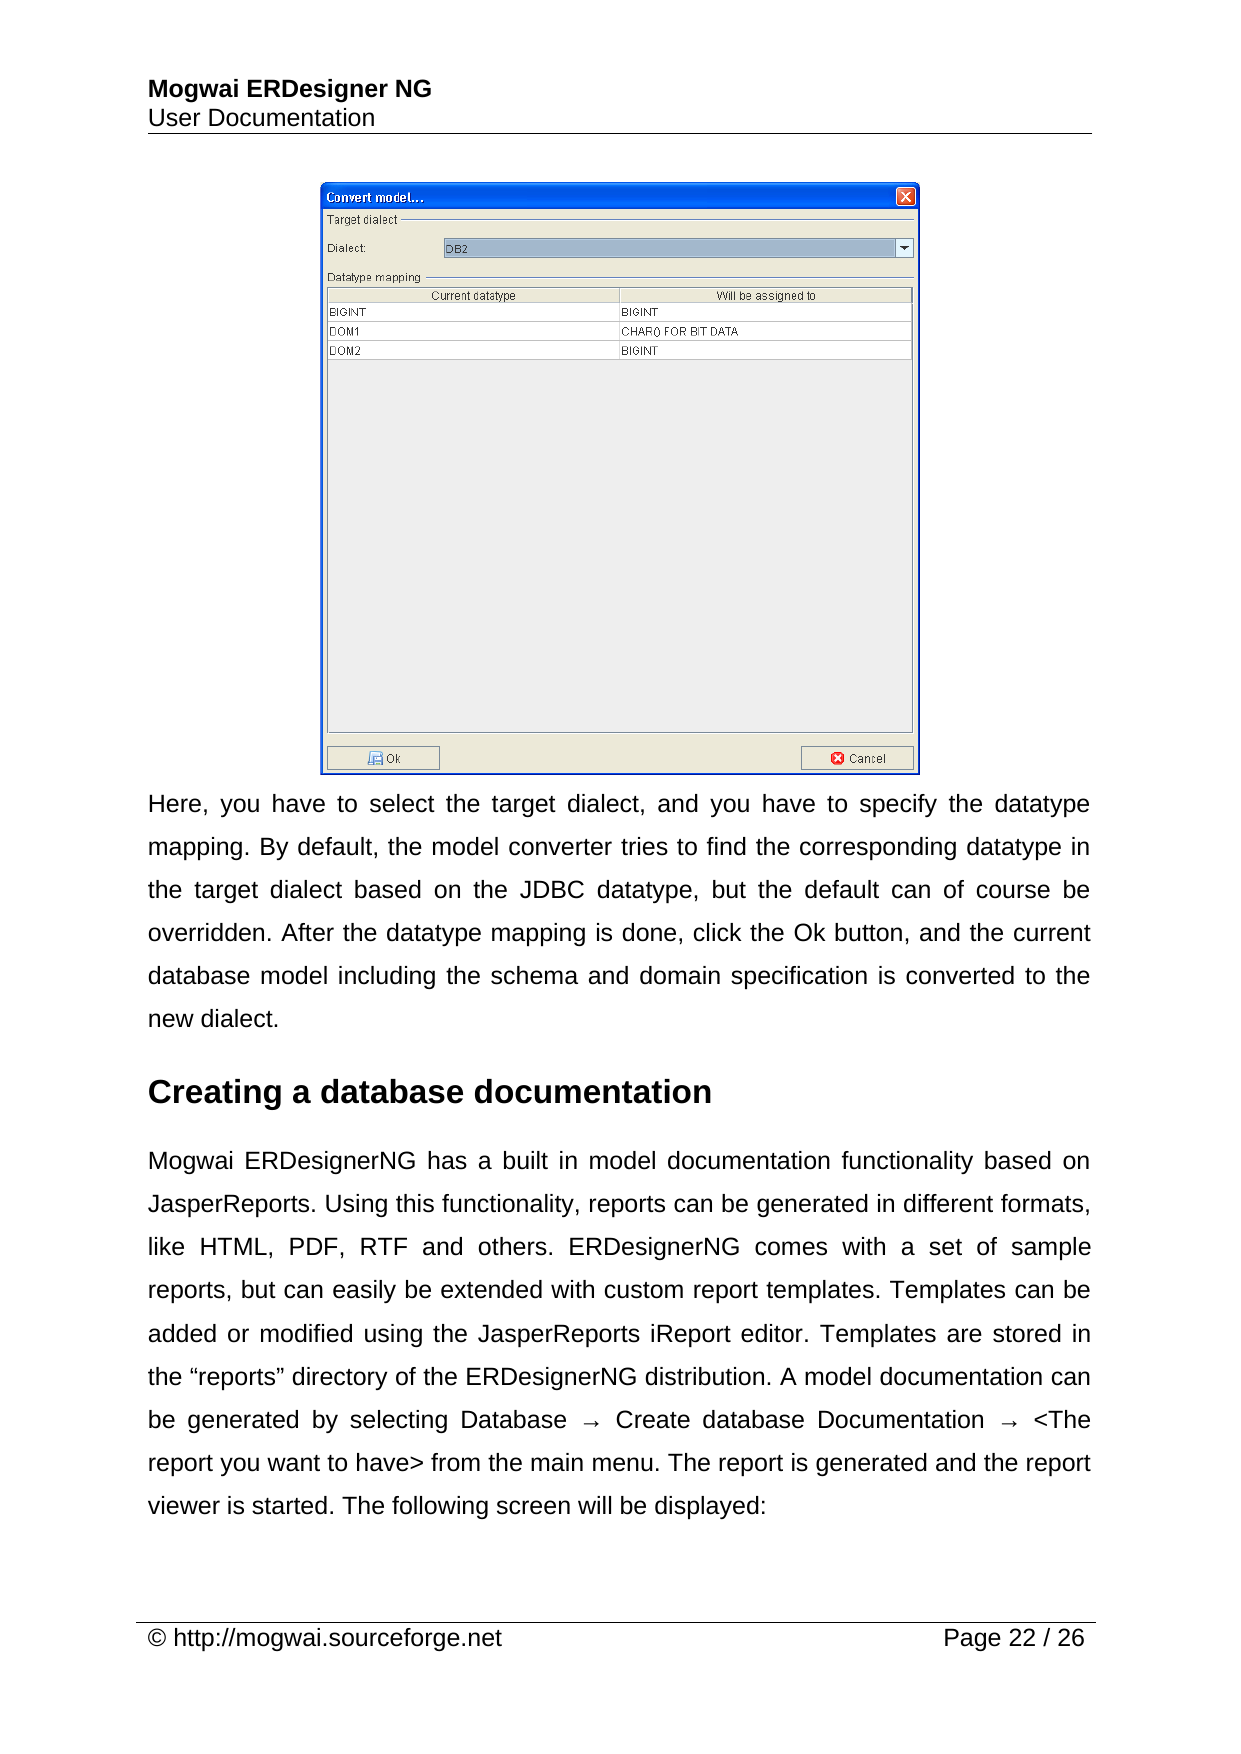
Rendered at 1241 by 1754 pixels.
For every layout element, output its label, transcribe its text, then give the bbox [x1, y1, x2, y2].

text Mogwai ERDesignerNG has a built in model documentation functionality based on JasperReports. Using this functionality, reports can be generated in different formats, like HTML, PDF, RTF and others. ERDesignerNG comes with a set of sample reports, but can easily be extended with custom report templates. Templates can be added or modified using the JasperReports iReport editor. Templates are stored in the “reports” directory of the ERDesignerNG distribution. A model documentation can be generated by selecting Database → Create database Documentation → <The report you want to have> from the main menu. The report is generated and the report viewer is started. The following screen will be displayed: [148, 1146, 1092, 1520]
subtitle Creating a database documentation [148, 1073, 1092, 1111]
text Here, you have to select the target dialect, and you have to specify the datatype mapping. By default, the model converter tries to find the corresponding datatype in the target dialect based on the JDBC datatype, but the default can of course be overridden. After the datatype mapping is done, click the Ok button, and the current database model including the schema and domain specification is converted to the new dialect. [148, 775, 1092, 1033]
picture [320, 182, 920, 775]
